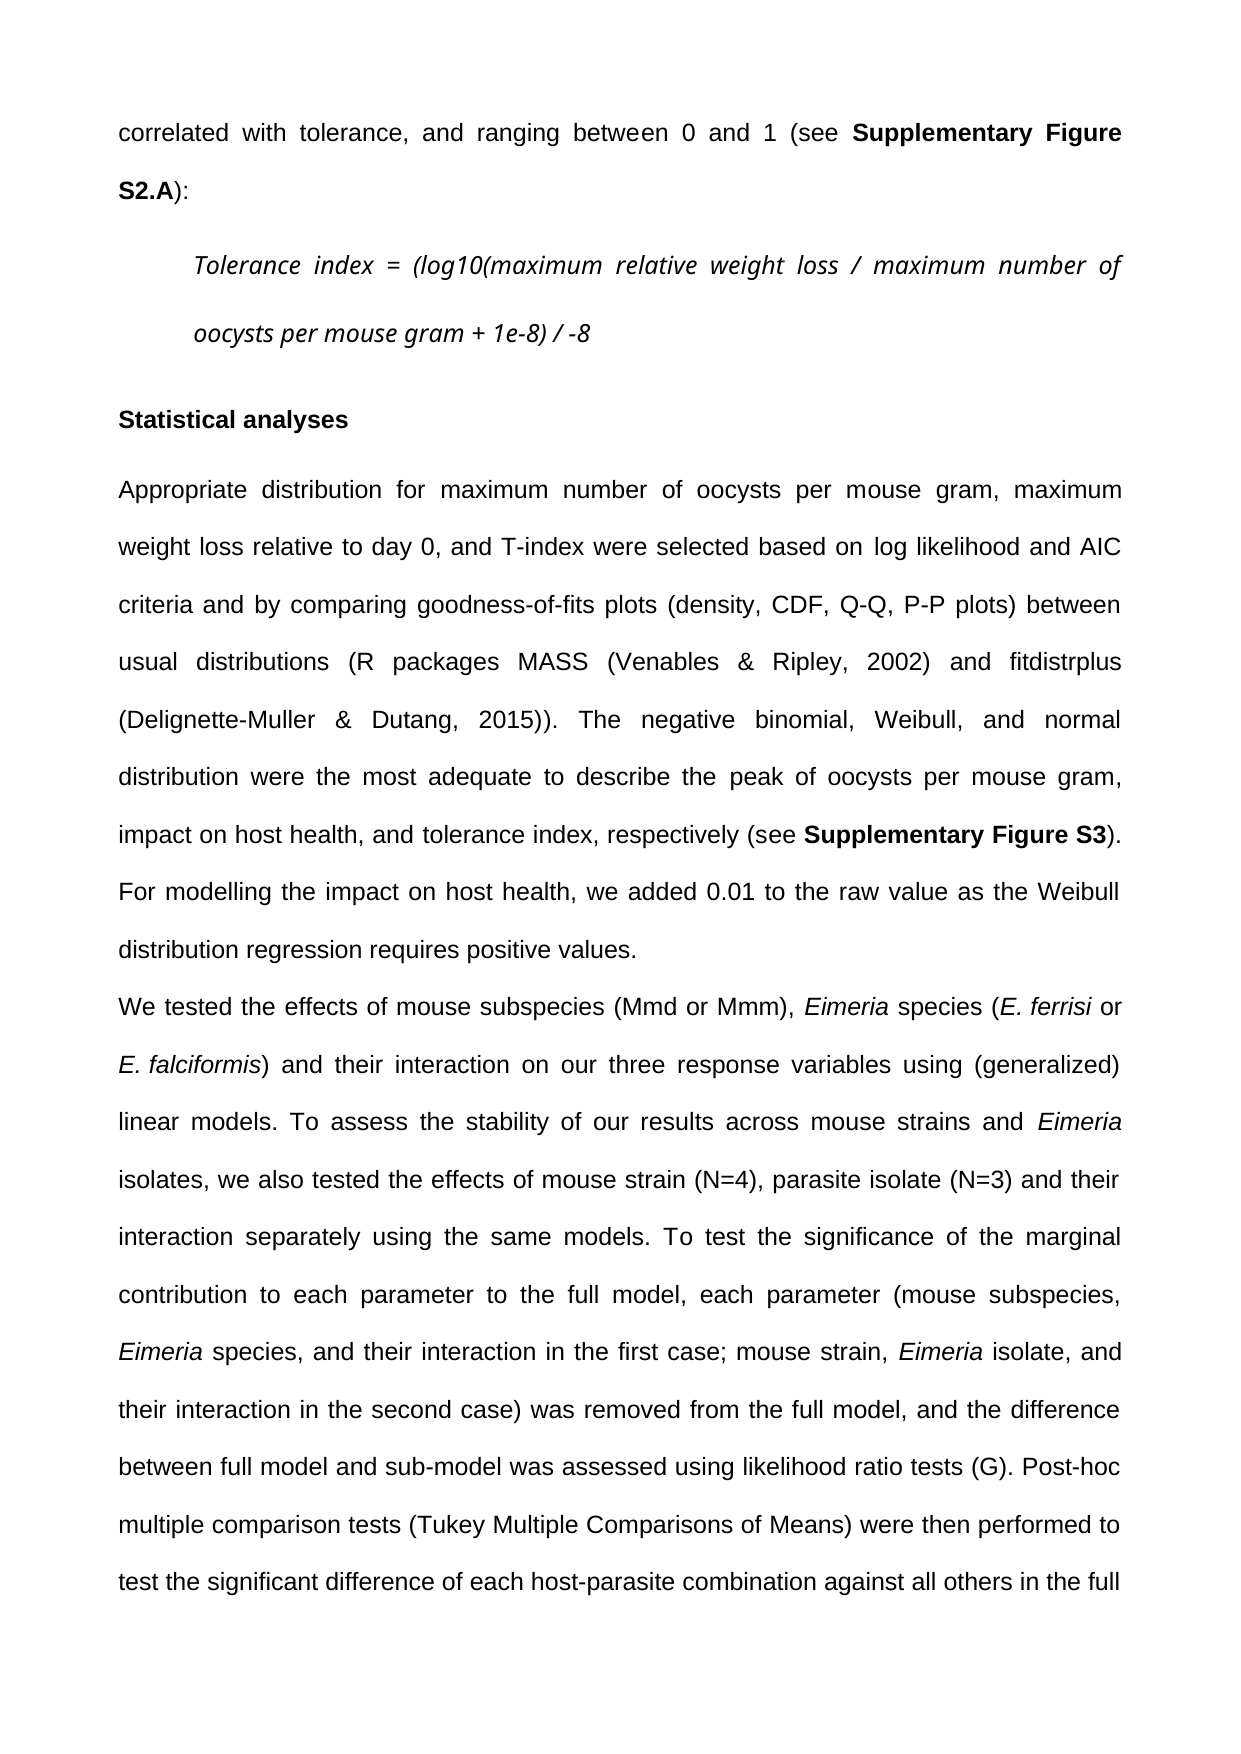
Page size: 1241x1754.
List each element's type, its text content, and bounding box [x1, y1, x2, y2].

text Tolerance index = (log10(maximum relative weight loss / maximum number of oocysts per mouse gram + 1e-8) / -8 [193, 248, 1122, 350]
text We tested the effects of mouse subspecies (Mmd or Mmm), Eimeria species (E. ferrisi or E. falciformis) and their interaction on our three response variables using (generalized) linear models. To assess the stability of our results across mouse strains and Eimeria isolates, we also tested the effects of mouse strain (N=4), parasite isolate (N=3) and their interaction separately using the same models. To test the significance of the marginal contribution to each parameter to the full model, each parameter (mouse subspecies, Eimeria species, and their interaction in the first case; mouse strain, Eimeria isolate, and their interaction in the second case) was removed from the full model, and the difference between full model and sub-model was assessed using likelihood ratio tests (G). Post-hoc multiple comparison tests (Tukey Multiple Comparisons of Means) were then performed to test the significant difference of each host-parasite combination against all others in the full [118, 992, 1122, 1596]
text Appropriate distribution for maximum number of oocysts per mouse gram, maximum weight loss relative to day 0, and T-index were selected based on log likelihood and AIC criteria and by comparing goodness-of-fits plots (density, CDF, Q-Q, P-P plots) between usual distributions (R packages MASS (Venables & Ripley, 2002) and fitdistrplus (Delignette-Muller & Dutang, 2015)). The negative binomial, Weibull, and normal distribution were the most adequate to describe the peak of oocysts per mouse gram, impact on host health, and tolerance index, respectively (see Supplementary Figure S3). For modelling the impact on host health, we added 0.01 to the raw value as the Weibull distribution regression requires positive values. [118, 475, 1122, 964]
subtitle Statistical analyses [118, 405, 1122, 433]
text correlated with tolerance, and ranging between 0 and 1 (see Supplementary Figure S2.A): [118, 118, 1122, 204]
